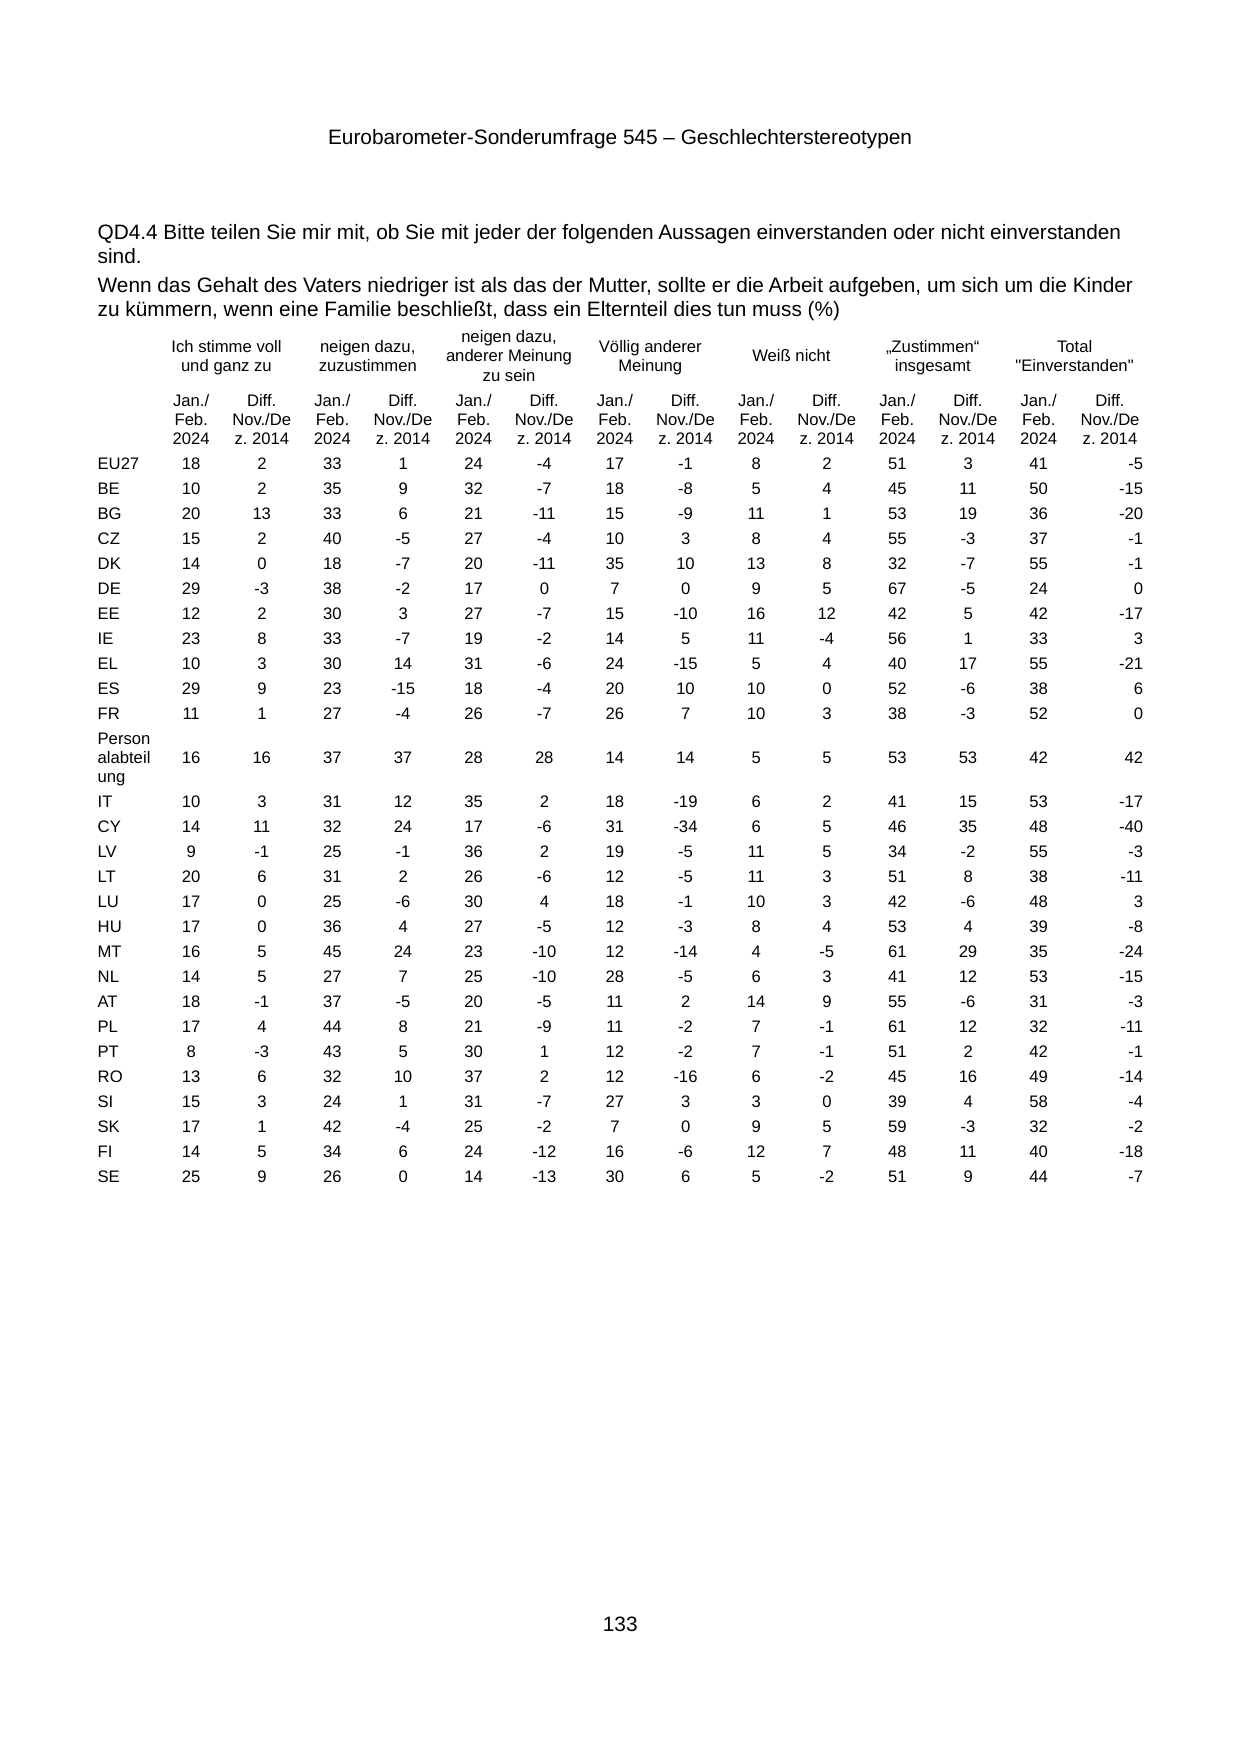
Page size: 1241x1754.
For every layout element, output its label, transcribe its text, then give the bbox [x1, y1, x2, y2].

table_cell 31 [438, 1089, 509, 1114]
table_cell 17 [933, 651, 1003, 676]
table_cell 31 [1003, 989, 1074, 1014]
table_cell 16 [156, 939, 226, 964]
table_cell 61 [862, 939, 932, 964]
table_cell BE [95, 476, 156, 501]
table_cell neigen dazu, anderer Meinung zu sein [438, 324, 579, 387]
table_cell Diff. Nov./Dez. 2014 [509, 388, 579, 451]
table_cell 5 [721, 726, 791, 789]
table_cell 0 [1074, 576, 1146, 601]
table_cell 55 [1003, 551, 1074, 576]
table_cell 12 [579, 1039, 650, 1064]
table_cell PT [95, 1039, 156, 1064]
table_cell 7 [579, 576, 650, 601]
table_cell 3 [791, 889, 862, 914]
table_cell 20 [438, 989, 509, 1014]
table_cell 2 [226, 476, 297, 501]
table_cell 14 [650, 726, 721, 789]
table_cell 24 [297, 1089, 367, 1114]
table_cell DE [95, 576, 156, 601]
table_cell 29 [156, 676, 226, 701]
table_cell -3 [650, 914, 721, 939]
table_cell 35 [1003, 939, 1074, 964]
table_cell EU27 [95, 451, 156, 476]
table_cell 6 [1074, 676, 1146, 701]
table_cell 36 [297, 914, 367, 939]
table_cell -7 [1074, 1164, 1146, 1189]
table_cell 11 [156, 701, 226, 726]
table_cell 10 [650, 551, 721, 576]
table_cell FR [95, 701, 156, 726]
table_cell 44 [1003, 1164, 1074, 1189]
table_cell 18 [579, 889, 650, 914]
table_cell 11 [579, 1014, 650, 1039]
table_cell -5 [509, 914, 579, 939]
table_cell 21 [438, 501, 509, 526]
table_cell -7 [368, 551, 438, 576]
table_cell 9 [156, 839, 226, 864]
table_cell 19 [933, 501, 1003, 526]
table_cell 12 [791, 601, 862, 626]
table_cell -6 [933, 676, 1003, 701]
table_cell -7 [933, 551, 1003, 576]
table_cell 2 [226, 601, 297, 626]
table_cell 6 [721, 789, 791, 814]
table_cell AT [95, 989, 156, 1014]
table_cell 1 [368, 1089, 438, 1114]
table_cell 20 [579, 676, 650, 701]
table_cell 24 [368, 939, 438, 964]
table_cell -5 [791, 939, 862, 964]
table_cell 51 [862, 1164, 932, 1189]
table_cell 30 [438, 889, 509, 914]
table_cell -15 [368, 676, 438, 701]
table_header QD4.4 Bitte teilen Sie mir mit, ob Sie mit jeder der folgenden Aussagen einverstanden oder nicht einverstanden sind. [95, 217, 1146, 270]
table_cell Weiß nicht [721, 324, 862, 387]
table_cell -1 [1074, 1039, 1146, 1064]
table_cell 18 [156, 451, 226, 476]
table_cell 5 [226, 939, 297, 964]
table_cell 11 [721, 501, 791, 526]
table_cell -5 [1074, 451, 1146, 476]
table_cell 42 [1003, 726, 1074, 789]
table_cell 27 [438, 526, 509, 551]
table_cell 7 [650, 701, 721, 726]
table_cell SI [95, 1089, 156, 1114]
table_cell -7 [509, 1089, 579, 1114]
table_cell 6 [721, 1064, 791, 1089]
table_cell Personalabteilung [95, 726, 156, 789]
table_cell 31 [579, 814, 650, 839]
table_cell -3 [226, 1039, 297, 1064]
table_cell -5 [650, 964, 721, 989]
table_cell 18 [438, 676, 509, 701]
table_cell 9 [226, 676, 297, 701]
table_cell 32 [862, 551, 932, 576]
table_cell 2 [509, 1064, 579, 1089]
table_cell 17 [579, 451, 650, 476]
table_cell 7 [579, 1114, 650, 1139]
table_cell 38 [862, 701, 932, 726]
table_cell 33 [297, 626, 367, 651]
table_cell 20 [438, 551, 509, 576]
table_cell 13 [156, 1064, 226, 1089]
table_cell 2 [509, 789, 579, 814]
table_cell -6 [509, 651, 579, 676]
table_cell 30 [297, 651, 367, 676]
table_cell 61 [862, 1014, 932, 1039]
table_cell 30 [579, 1164, 650, 1189]
table_cell -6 [650, 1139, 721, 1164]
table_cell -1 [368, 839, 438, 864]
table_cell 4 [791, 476, 862, 501]
table_cell 25 [297, 839, 367, 864]
table_cell 1 [226, 1114, 297, 1139]
table_cell ES [95, 676, 156, 701]
table_cell SE [95, 1164, 156, 1189]
table_cell 16 [579, 1139, 650, 1164]
table_cell 67 [862, 576, 932, 601]
table_cell 42 [862, 601, 932, 626]
table_cell -2 [650, 1039, 721, 1064]
table_cell 11 [721, 839, 791, 864]
table_cell 11 [226, 814, 297, 839]
table_cell 3 [226, 789, 297, 814]
table_cell 13 [721, 551, 791, 576]
table_cell 5 [791, 576, 862, 601]
table_cell 31 [297, 864, 367, 889]
table_cell Jan./Feb. 2024 [156, 388, 226, 451]
table_cell -4 [509, 526, 579, 551]
table_cell CY [95, 814, 156, 839]
table_cell 19 [438, 626, 509, 651]
table_cell 5 [721, 1164, 791, 1189]
table_cell 4 [933, 914, 1003, 939]
table_cell -15 [650, 651, 721, 676]
table_cell Diff. Nov./Dez. 2014 [791, 388, 862, 451]
table_cell -9 [650, 501, 721, 526]
table_cell 10 [156, 651, 226, 676]
table_cell 24 [438, 451, 509, 476]
table_cell 42 [862, 889, 932, 914]
table_cell 4 [226, 1014, 297, 1039]
table_cell 28 [438, 726, 509, 789]
table_cell 12 [933, 1014, 1003, 1039]
table_cell -4 [791, 626, 862, 651]
table_cell 3 [226, 651, 297, 676]
table_cell 29 [933, 939, 1003, 964]
table_cell 1 [226, 701, 297, 726]
table_cell 48 [1003, 814, 1074, 839]
table_cell 5 [226, 1139, 297, 1164]
table_cell -11 [509, 551, 579, 576]
table_cell 3 [791, 964, 862, 989]
table_cell -3 [226, 576, 297, 601]
table_cell 19 [579, 839, 650, 864]
table_cell 25 [156, 1164, 226, 1189]
table_cell 2 [791, 451, 862, 476]
table_cell 11 [721, 864, 791, 889]
table_cell 25 [438, 964, 509, 989]
table_cell FI [95, 1139, 156, 1164]
table_cell 0 [368, 1164, 438, 1189]
table_cell 6 [368, 1139, 438, 1164]
table_cell 37 [1003, 526, 1074, 551]
table_cell 11 [579, 989, 650, 1014]
table_cell 53 [1003, 789, 1074, 814]
table_cell 7 [791, 1139, 862, 1164]
table_cell 27 [297, 964, 367, 989]
table_cell 14 [438, 1164, 509, 1189]
table_cell -3 [1074, 989, 1146, 1014]
table_cell 24 [438, 1139, 509, 1164]
table_cell 30 [438, 1039, 509, 1064]
table_cell 12 [933, 964, 1003, 989]
table_cell 8 [791, 551, 862, 576]
table_cell 6 [721, 814, 791, 839]
table_cell 0 [650, 576, 721, 601]
table_cell 2 [933, 1039, 1003, 1064]
table_cell -2 [791, 1064, 862, 1089]
table_cell 5 [791, 1114, 862, 1139]
table_cell 16 [226, 726, 297, 789]
table_cell 4 [509, 889, 579, 914]
table_cell 10 [721, 889, 791, 914]
table_cell 5 [791, 726, 862, 789]
table_cell 10 [156, 476, 226, 501]
table_cell 12 [579, 914, 650, 939]
table_cell Diff. Nov./Dez. 2014 [1074, 388, 1146, 451]
table_cell 18 [297, 551, 367, 576]
table_cell 8 [721, 526, 791, 551]
table_cell 17 [156, 1014, 226, 1039]
table_cell -4 [368, 1114, 438, 1139]
table_cell 8 [933, 864, 1003, 889]
table_cell -2 [650, 1014, 721, 1039]
table_cell EE [95, 601, 156, 626]
table_cell 14 [156, 551, 226, 576]
table_cell 3 [791, 701, 862, 726]
table_cell -8 [650, 476, 721, 501]
table_cell PL [95, 1014, 156, 1039]
table_cell 15 [579, 501, 650, 526]
table_cell LU [95, 889, 156, 914]
table_cell -6 [933, 989, 1003, 1014]
table_cell 53 [862, 914, 932, 939]
table_cell 53 [933, 726, 1003, 789]
table_cell -11 [1074, 864, 1146, 889]
table_cell 45 [297, 939, 367, 964]
table_cell NL [95, 964, 156, 989]
table_cell 17 [156, 914, 226, 939]
table_cell -7 [509, 601, 579, 626]
table_cell 18 [579, 476, 650, 501]
table_cell 26 [438, 701, 509, 726]
table_cell -7 [509, 701, 579, 726]
table_cell BG [95, 501, 156, 526]
table_cell 40 [297, 526, 367, 551]
table_cell 33 [297, 501, 367, 526]
table_cell 12 [156, 601, 226, 626]
table_cell 9 [791, 989, 862, 1014]
table_cell 0 [791, 676, 862, 701]
table_cell 29 [156, 576, 226, 601]
table_cell SK [95, 1114, 156, 1139]
table_cell 32 [297, 1064, 367, 1089]
table_cell 24 [1003, 576, 1074, 601]
table_cell IT [95, 789, 156, 814]
table_cell 18 [579, 789, 650, 814]
table_cell 40 [862, 651, 932, 676]
table_cell 27 [297, 701, 367, 726]
table_cell 10 [156, 789, 226, 814]
table_cell -9 [509, 1014, 579, 1039]
table_cell -2 [1074, 1114, 1146, 1139]
table_cell 36 [1003, 501, 1074, 526]
table_cell 48 [1003, 889, 1074, 914]
table_cell neigen dazu, zuzustimmen [297, 324, 438, 387]
table_cell Ich stimme voll und ganz zu [156, 324, 297, 387]
table_cell -2 [509, 626, 579, 651]
table_cell 5 [721, 651, 791, 676]
table_cell -15 [1074, 964, 1146, 989]
table_cell 43 [297, 1039, 367, 1064]
table_cell -5 [650, 839, 721, 864]
table_cell 12 [579, 864, 650, 889]
table_cell 28 [579, 964, 650, 989]
table_cell 55 [862, 989, 932, 1014]
table_cell 42 [1074, 726, 1146, 789]
table_cell 6 [650, 1164, 721, 1189]
table_cell 11 [933, 1139, 1003, 1164]
table_cell 5 [368, 1039, 438, 1064]
table_cell -6 [509, 814, 579, 839]
table_cell 0 [650, 1114, 721, 1139]
table_cell -7 [509, 476, 579, 501]
table_cell 3 [1074, 626, 1146, 651]
table_cell -4 [1074, 1089, 1146, 1114]
table_cell 5 [791, 814, 862, 839]
table_cell -12 [509, 1139, 579, 1164]
table_cell 17 [156, 1114, 226, 1139]
table_cell 18 [156, 989, 226, 1014]
table_cell 14 [579, 626, 650, 651]
table_cell 36 [438, 839, 509, 864]
table_cell 23 [156, 626, 226, 651]
table_cell 31 [438, 651, 509, 676]
table_cell 55 [1003, 651, 1074, 676]
table_cell -17 [1074, 601, 1146, 626]
table_cell 3 [791, 864, 862, 889]
table_cell 14 [156, 814, 226, 839]
table_cell -15 [1074, 476, 1146, 501]
table_cell 3 [368, 601, 438, 626]
table_cell -34 [650, 814, 721, 839]
table_cell 4 [791, 651, 862, 676]
table_cell 27 [579, 1089, 650, 1114]
table_cell -1 [1074, 526, 1146, 551]
table_cell 27 [438, 914, 509, 939]
table_cell 14 [156, 964, 226, 989]
table_cell 4 [721, 939, 791, 964]
table_cell -8 [1074, 914, 1146, 939]
table_cell 1 [933, 626, 1003, 651]
table_cell 6 [721, 964, 791, 989]
table_cell 11 [721, 626, 791, 651]
table_cell 0 [226, 889, 297, 914]
table_cell 12 [579, 939, 650, 964]
table_cell 16 [156, 726, 226, 789]
table_cell 26 [579, 701, 650, 726]
table_cell 32 [438, 476, 509, 501]
table_cell 26 [438, 864, 509, 889]
table_cell -5 [650, 864, 721, 889]
table_cell 2 [368, 864, 438, 889]
table_cell -19 [650, 789, 721, 814]
table_cell 3 [226, 1089, 297, 1114]
table_cell 41 [862, 789, 932, 814]
table_cell -14 [650, 939, 721, 964]
table_cell 16 [721, 601, 791, 626]
table_cell 9 [933, 1164, 1003, 1189]
table_cell 4 [368, 914, 438, 939]
table_cell -1 [650, 889, 721, 914]
table_cell Völlig anderer Meinung [579, 324, 721, 387]
table_cell 7 [721, 1014, 791, 1039]
table_cell 14 [156, 1139, 226, 1164]
table_cell -5 [368, 526, 438, 551]
table_cell -4 [509, 451, 579, 476]
table_cell Jan./Feb. 2024 [721, 388, 791, 451]
table_cell [95, 388, 156, 451]
table_cell 9 [721, 576, 791, 601]
table_cell 31 [297, 789, 367, 814]
table_cell 5 [933, 601, 1003, 626]
table_cell 37 [438, 1064, 509, 1089]
table_cell 4 [791, 914, 862, 939]
table_cell LV [95, 839, 156, 864]
table_cell RO [95, 1064, 156, 1089]
table_cell 11 [933, 476, 1003, 501]
table_cell 3 [650, 526, 721, 551]
table_cell 48 [862, 1139, 932, 1164]
table_cell 3 [721, 1089, 791, 1114]
table_cell 59 [862, 1114, 932, 1139]
table_cell 51 [862, 1039, 932, 1064]
table_cell -5 [933, 576, 1003, 601]
table_cell 15 [156, 1089, 226, 1114]
table_cell LT [95, 864, 156, 889]
table_cell 38 [297, 576, 367, 601]
table_cell 8 [226, 626, 297, 651]
table_cell IE [95, 626, 156, 651]
table_cell 14 [721, 989, 791, 1014]
table_cell -20 [1074, 501, 1146, 526]
table_cell 42 [297, 1114, 367, 1139]
table_cell -11 [1074, 1014, 1146, 1039]
table_cell 53 [862, 501, 932, 526]
table_cell 17 [438, 576, 509, 601]
table_cell 15 [933, 789, 1003, 814]
table_cell 3 [650, 1089, 721, 1114]
table_cell [95, 324, 156, 387]
table_cell 37 [297, 726, 367, 789]
table_cell 1 [791, 501, 862, 526]
table_cell Jan./Feb. 2024 [1003, 388, 1074, 451]
table_cell 42 [1003, 1039, 1074, 1064]
table_cell 2 [650, 989, 721, 1014]
table_cell 13 [226, 501, 297, 526]
table_cell 32 [1003, 1014, 1074, 1039]
table_cell 44 [297, 1014, 367, 1039]
table_cell 24 [368, 814, 438, 839]
table_cell -4 [368, 701, 438, 726]
table_cell 2 [791, 789, 862, 814]
table_cell 41 [1003, 451, 1074, 476]
table_cell 32 [1003, 1114, 1074, 1139]
table_cell 3 [933, 451, 1003, 476]
table_cell 10 [368, 1064, 438, 1089]
table_cell 53 [1003, 964, 1074, 989]
table_cell -3 [933, 1114, 1003, 1139]
table_cell -13 [509, 1164, 579, 1189]
table_cell 10 [650, 676, 721, 701]
table_cell -5 [509, 989, 579, 1014]
table_cell 39 [1003, 914, 1074, 939]
table_cell -1 [226, 839, 297, 864]
table_cell 35 [297, 476, 367, 501]
table_cell 33 [1003, 626, 1074, 651]
table_cell 34 [862, 839, 932, 864]
table_cell 10 [721, 676, 791, 701]
table_cell 17 [438, 814, 509, 839]
table_cell -16 [650, 1064, 721, 1089]
table_cell Jan./Feb. 2024 [862, 388, 932, 451]
table_cell 1 [368, 451, 438, 476]
table_cell 16 [933, 1064, 1003, 1089]
table_cell -17 [1074, 789, 1146, 814]
table_cell 12 [721, 1139, 791, 1164]
table_cell -3 [933, 526, 1003, 551]
table_cell -24 [1074, 939, 1146, 964]
table_cell -3 [1074, 839, 1146, 864]
table_cell Jan./Feb. 2024 [297, 388, 367, 451]
table_cell 56 [862, 626, 932, 651]
table_cell -5 [368, 989, 438, 1014]
table_cell 23 [438, 939, 509, 964]
table_cell 30 [297, 601, 367, 626]
table_cell 9 [368, 476, 438, 501]
table_cell 8 [721, 914, 791, 939]
table_cell 41 [862, 964, 932, 989]
table_cell 8 [368, 1014, 438, 1039]
table_cell 50 [1003, 476, 1074, 501]
table_cell 24 [579, 651, 650, 676]
table_cell 2 [509, 839, 579, 864]
table_cell 20 [156, 864, 226, 889]
table_cell 51 [862, 451, 932, 476]
table_cell 5 [226, 964, 297, 989]
table_cell -6 [368, 889, 438, 914]
table_cell 9 [226, 1164, 297, 1189]
table_cell 35 [933, 814, 1003, 839]
table_cell EL [95, 651, 156, 676]
table_cell 26 [297, 1164, 367, 1189]
table_cell 55 [1003, 839, 1074, 864]
table_cell Diff. Nov./Dez. 2014 [226, 388, 297, 451]
table_cell -21 [1074, 651, 1146, 676]
table_cell 23 [297, 676, 367, 701]
table_cell 45 [862, 1064, 932, 1089]
table_cell -2 [368, 576, 438, 601]
table_cell 6 [226, 1064, 297, 1089]
table_cell 35 [438, 789, 509, 814]
table_cell -2 [509, 1114, 579, 1139]
table_cell 42 [1003, 601, 1074, 626]
table_cell Jan./Feb. 2024 [579, 388, 650, 451]
table_cell 12 [368, 789, 438, 814]
table_cell 4 [791, 526, 862, 551]
table_cell -1 [226, 989, 297, 1014]
table_cell 5 [791, 839, 862, 864]
table_cell 8 [721, 451, 791, 476]
table_cell 0 [1074, 701, 1146, 726]
table_cell -10 [509, 939, 579, 964]
table_cell DK [95, 551, 156, 576]
table_cell 7 [368, 964, 438, 989]
table_cell 17 [156, 889, 226, 914]
table_cell -14 [1074, 1064, 1146, 1089]
table_cell 12 [579, 1064, 650, 1089]
table_cell 4 [933, 1089, 1003, 1114]
table_cell Wenn das Gehalt des Vaters niedriger ist als das der Mutter, sollte er die Arbeit aufgeben, um sich um die Kinder zu kümmern, wenn eine Familie beschließt, dass ein Elternteil dies tun muss (%) [95, 270, 1146, 324]
table_cell -40 [1074, 814, 1146, 839]
table_cell 35 [579, 551, 650, 576]
table_cell 5 [721, 476, 791, 501]
table_cell 3 [1074, 889, 1146, 914]
table_cell Total "Einverstanden" [1003, 324, 1146, 387]
table_cell 14 [579, 726, 650, 789]
table_cell HU [95, 914, 156, 939]
table_cell „Zustimmen“ insgesamt [862, 324, 1003, 387]
table_cell 40 [1003, 1139, 1074, 1164]
table_cell 1 [509, 1039, 579, 1064]
table_cell 52 [862, 676, 932, 701]
table_cell 38 [1003, 676, 1074, 701]
table_cell 2 [226, 526, 297, 551]
table_cell 0 [226, 914, 297, 939]
table_cell -4 [509, 676, 579, 701]
table_cell -10 [509, 964, 579, 989]
table_cell 45 [862, 476, 932, 501]
table_cell Diff. Nov./Dez. 2014 [933, 388, 1003, 451]
table_cell 51 [862, 864, 932, 889]
table_cell -1 [650, 451, 721, 476]
table_cell 37 [297, 989, 367, 1014]
table_cell 8 [156, 1039, 226, 1064]
table_cell 37 [368, 726, 438, 789]
table_cell 15 [579, 601, 650, 626]
table_cell 52 [1003, 701, 1074, 726]
table_cell 28 [509, 726, 579, 789]
table_cell 0 [791, 1089, 862, 1114]
table_cell Jan./Feb. 2024 [438, 388, 509, 451]
table_cell 25 [438, 1114, 509, 1139]
table_cell 6 [226, 864, 297, 889]
table_cell 38 [1003, 864, 1074, 889]
table_cell 33 [297, 451, 367, 476]
table_cell 2 [226, 451, 297, 476]
table_cell -7 [368, 626, 438, 651]
table_cell Diff. Nov./Dez. 2014 [368, 388, 438, 451]
table_cell 10 [721, 701, 791, 726]
table_cell 53 [862, 726, 932, 789]
table_cell -11 [509, 501, 579, 526]
table_cell CZ [95, 526, 156, 551]
table_cell 7 [721, 1039, 791, 1064]
table_cell 9 [721, 1114, 791, 1139]
table_cell 20 [156, 501, 226, 526]
table_cell 46 [862, 814, 932, 839]
table_cell MT [95, 939, 156, 964]
table_cell -1 [791, 1014, 862, 1039]
table_cell 34 [297, 1139, 367, 1164]
table_cell -1 [1074, 551, 1146, 576]
table_cell -18 [1074, 1139, 1146, 1164]
table_cell -10 [650, 601, 721, 626]
table_cell 32 [297, 814, 367, 839]
table_cell 49 [1003, 1064, 1074, 1089]
table_cell 0 [509, 576, 579, 601]
table_cell 55 [862, 526, 932, 551]
table_cell 15 [156, 526, 226, 551]
table_cell 0 [226, 551, 297, 576]
table_cell -3 [933, 701, 1003, 726]
table_cell -1 [791, 1039, 862, 1064]
table_cell -2 [933, 839, 1003, 864]
table_cell 21 [438, 1014, 509, 1039]
table_cell -2 [791, 1164, 862, 1189]
table_cell -6 [509, 864, 579, 889]
table_cell 39 [862, 1089, 932, 1114]
table_cell -6 [933, 889, 1003, 914]
table_cell 58 [1003, 1089, 1074, 1114]
table_cell 14 [368, 651, 438, 676]
table_cell 25 [297, 889, 367, 914]
table_cell 27 [438, 601, 509, 626]
table_cell 10 [579, 526, 650, 551]
table_cell 5 [650, 626, 721, 651]
table_cell Diff. Nov./Dez. 2014 [650, 388, 721, 451]
table_cell 6 [368, 501, 438, 526]
